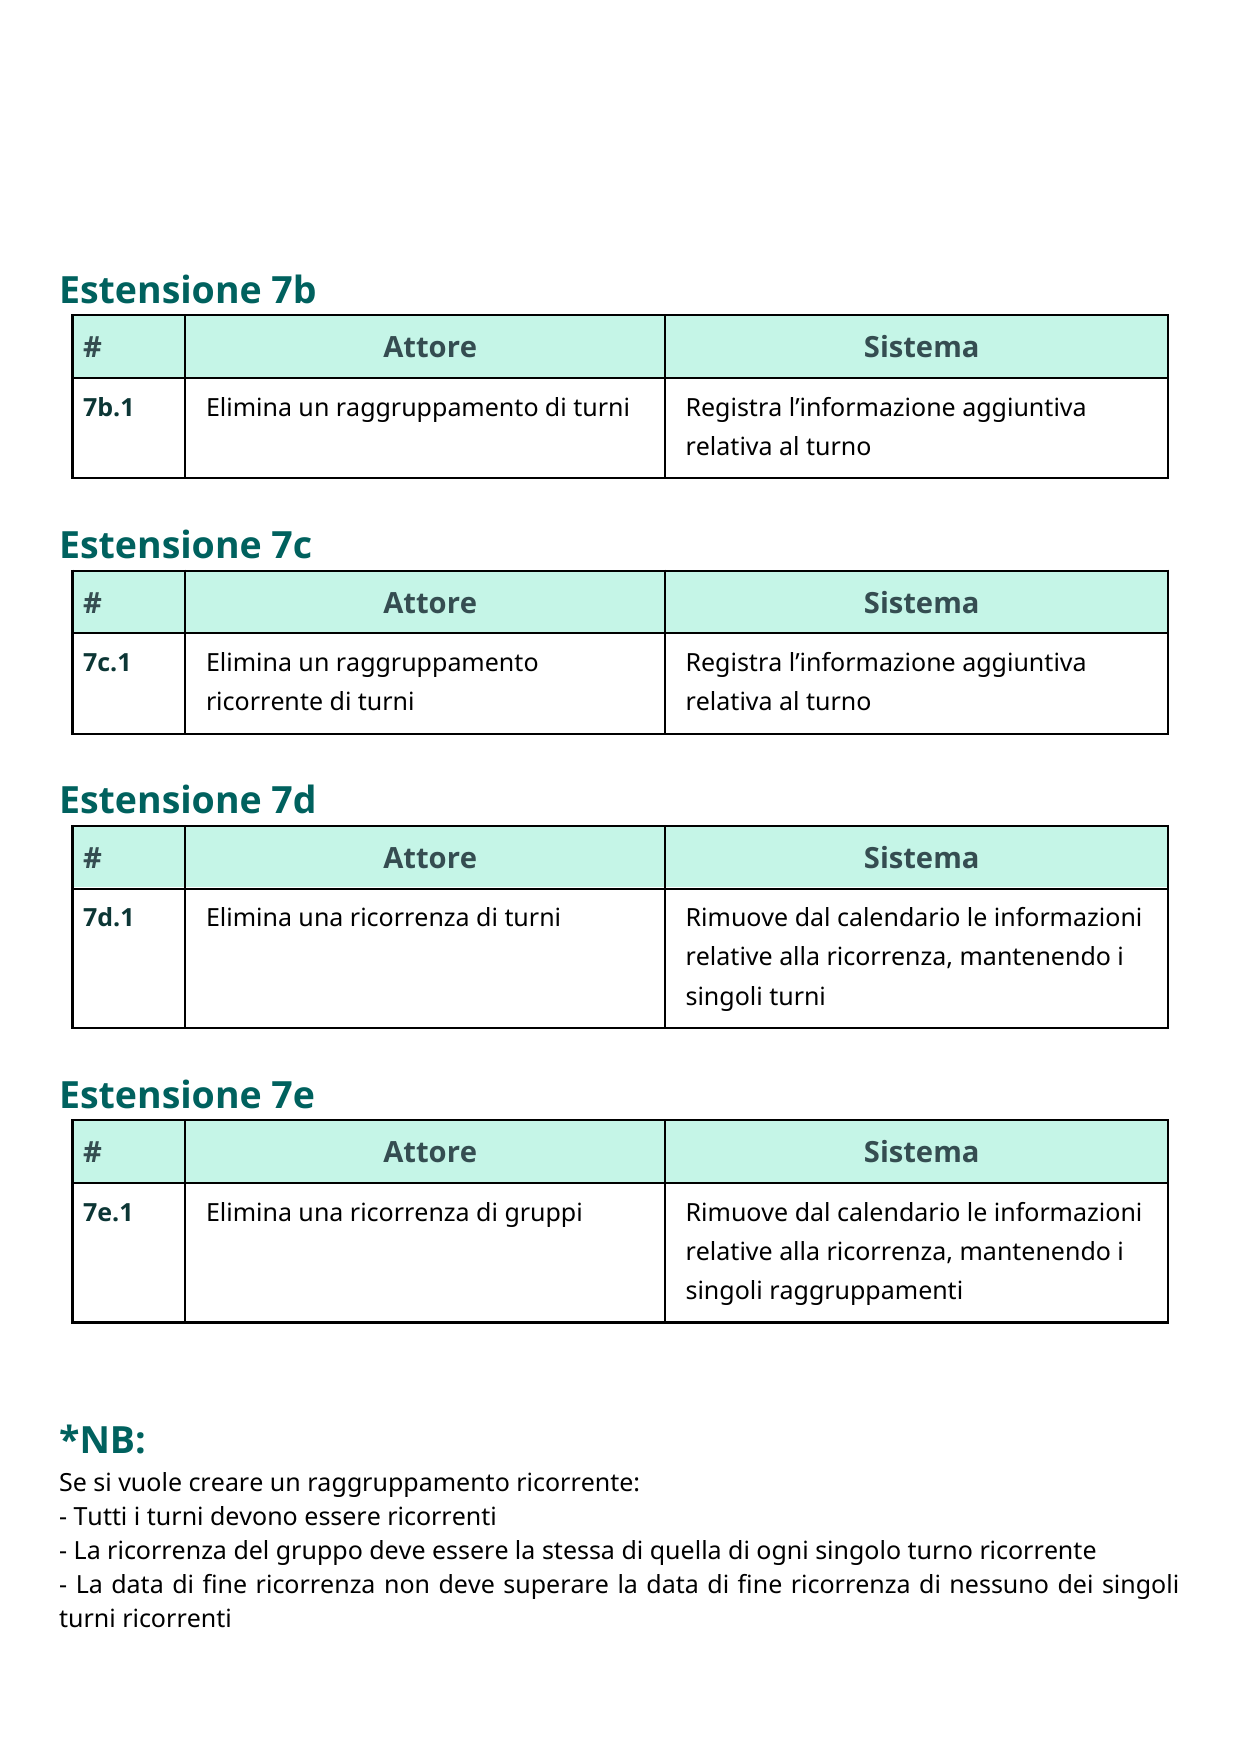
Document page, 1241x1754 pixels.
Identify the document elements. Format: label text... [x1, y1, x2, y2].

table_cell Registra l’informazione aggiuntiva relativa al turno [666, 379, 1167, 477]
table_header Attore [186, 316, 664, 377]
text - Tutti i turni devono essere ricorrenti [59, 1499, 1181, 1533]
table_cell Elimina una ricorrenza di gruppi [186, 1184, 664, 1321]
table_cell Elimina un raggruppamento di turni [186, 379, 664, 477]
text - La data di fine ricorrenza non deve superare la data di fine ricorrenza di nessuno dei singoli turni ricorrenti [59, 1567, 1181, 1635]
table_header Sistema [666, 827, 1167, 887]
table_cell Rimuove dal calendario le informazioni relative alla ricorrenza, mantenendo i singoli raggruppamenti [666, 1184, 1167, 1321]
table_cell Registra l’informazione aggiuntiva relativa al turno [666, 634, 1167, 732]
table_header Attore [186, 572, 664, 632]
subtitle Estensione 7b [59, 263, 1181, 314]
subtitle Estensione 7d [59, 774, 1181, 825]
text - La ricorrenza del gruppo deve essere la stessa di quella di ogni singolo turno ricorrente [59, 1533, 1181, 1567]
table_cell Elimina una ricorrenza di turni [186, 890, 664, 1027]
subtitle Estensione 7c [59, 518, 1181, 569]
subtitle Estensione 7e [59, 1068, 1181, 1119]
table_header Sistema [666, 1121, 1167, 1182]
table_header Sistema [666, 316, 1167, 377]
table_header # [74, 572, 184, 632]
table_header Attore [186, 827, 664, 887]
table_cell Elimina un raggruppamento ricorrente di turni [186, 634, 664, 732]
table_header # [74, 316, 184, 377]
table_cell 7c.1 [74, 634, 184, 732]
table_cell Rimuove dal calendario le informazioni relative alla ricorrenza, mantenendo i singoli turni [666, 890, 1167, 1027]
table_header # [74, 1121, 184, 1182]
text Se si vuole creare un raggruppamento ricorrente: [59, 1465, 1181, 1499]
table_cell 7d.1 [74, 890, 184, 1027]
table_header Sistema [666, 572, 1167, 632]
subtitle *NB: [59, 1414, 1181, 1465]
table_cell 7e.1 [74, 1184, 184, 1321]
table_header # [74, 827, 184, 887]
table_header Attore [186, 1121, 664, 1182]
table_cell 7b.1 [74, 379, 184, 477]
